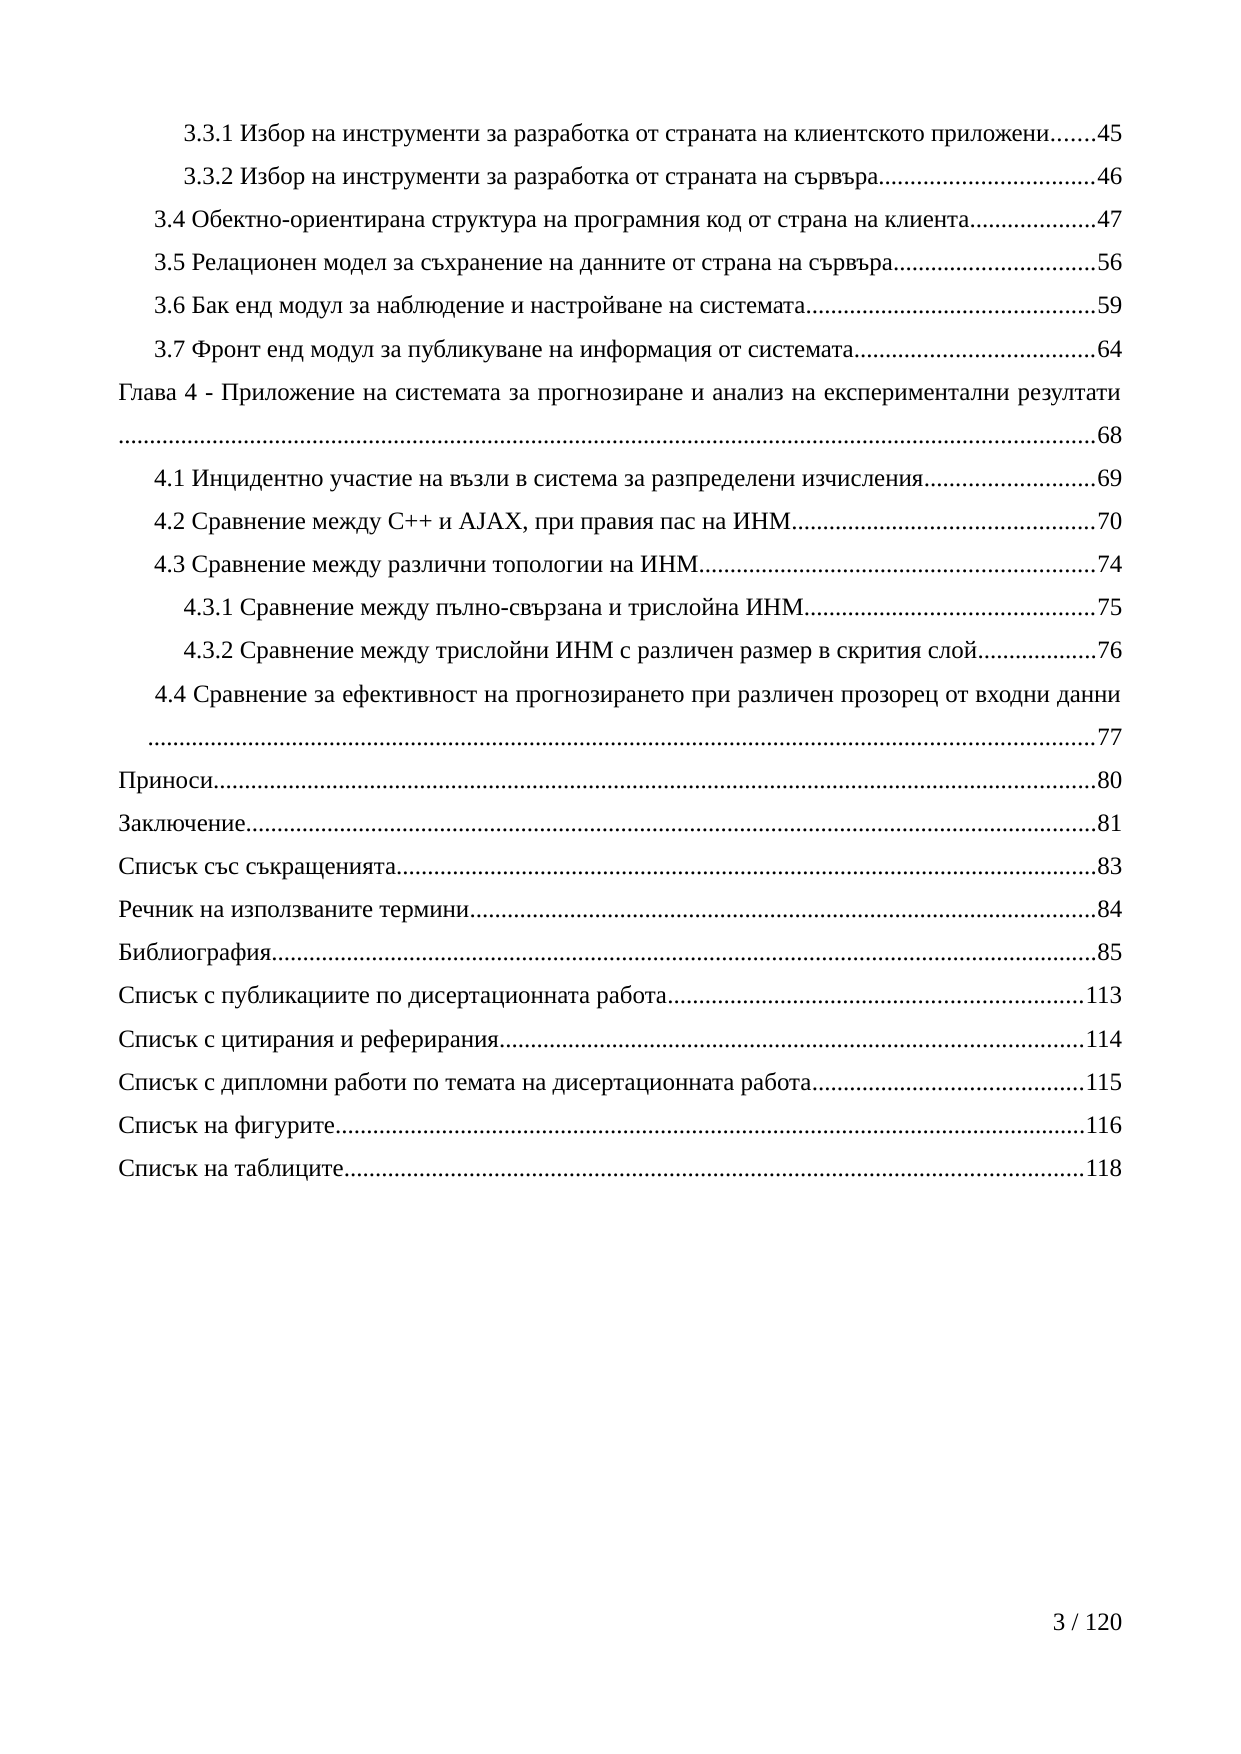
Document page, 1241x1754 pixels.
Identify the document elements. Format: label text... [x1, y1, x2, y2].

text 3.3.1 Избор на инструменти за разработка от страната на клиентското приложени 45 [177, 118, 1122, 147]
text 3.4 Обектно-ориентирана структура на програмния код от страна на клиента 47 [148, 204, 1122, 233]
text Библиография 85 [118, 937, 1122, 966]
text 4.4 Сравнение за ефективност на прогнозирането при различен прозорец от входни данни 77 [148, 679, 1122, 751]
text Списък на таблиците 118 [118, 1153, 1122, 1182]
text 4.3.2 Сравнение между трислойни ИНМ с различен размер в скрития слой 76 [177, 636, 1122, 664]
text Заключение 81 [118, 808, 1122, 837]
text 4.2 Сравнение между C++ и AJAX, при правия пас на ИНМ 70 [148, 506, 1122, 535]
text Списък с цитирания и реферирания 114 [118, 1024, 1122, 1052]
text 3.6 Бак енд модул за наблюдение и настройване на системата 59 [148, 291, 1122, 319]
text 3.3.2 Избор на инструменти за разработка от страната на сървъра 46 [177, 161, 1122, 190]
text Списък със съкращенията 83 [118, 851, 1122, 880]
text 4.3.1 Сравнение между пълно-свързана и трислойна ИНМ 75 [177, 592, 1122, 621]
text Списък с дипломни работи по темата на дисертационната работа 115 [118, 1067, 1122, 1096]
text Речник на използваните термини 84 [118, 894, 1122, 923]
text Приноси 80 [118, 765, 1122, 794]
text 4.1 Инцидентно участие на възли в система за разпределени изчисления 69 [148, 463, 1122, 492]
text 3.5 Релационен модел за съхранение на данните от страна на сървъра 56 [148, 247, 1122, 276]
text Глава 4 - Приложение на системата за прогнозиране и анализ на експериментални резултати 68 [118, 377, 1122, 449]
text 3.7 Фронт енд модул за публикуване на информация от системата 64 [148, 334, 1122, 362]
text 4.3 Сравнение между различни топологии на ИНМ 74 [148, 549, 1122, 578]
text Списък на фигурите 116 [118, 1110, 1122, 1139]
text Списък с публикациите по дисертационната работа 113 [118, 981, 1122, 1009]
